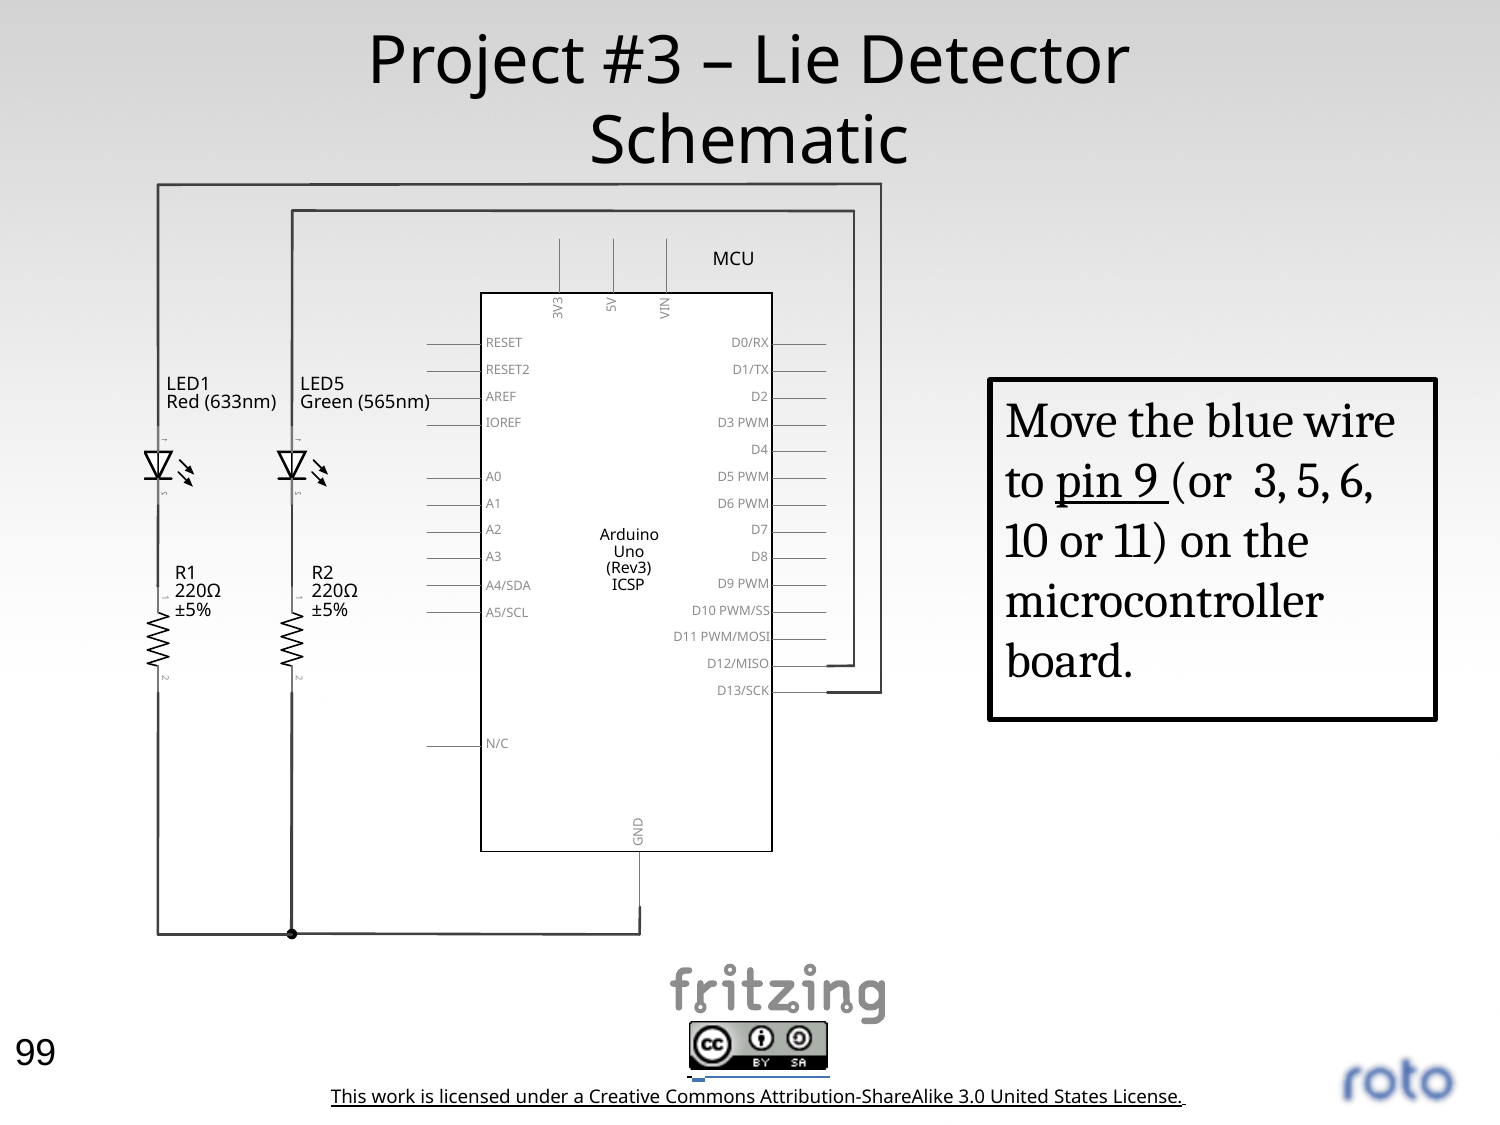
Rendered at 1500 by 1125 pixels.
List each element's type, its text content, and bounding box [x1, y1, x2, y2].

list Move the blue wire to pin 9 (or 3, 5, 6, 10 or 11) on the microcontroller board. [990, 379, 1436, 720]
picture [0, 0, 1500, 1125]
title Project #3 – Lie Detector Schematic [112, 2, 1388, 190]
